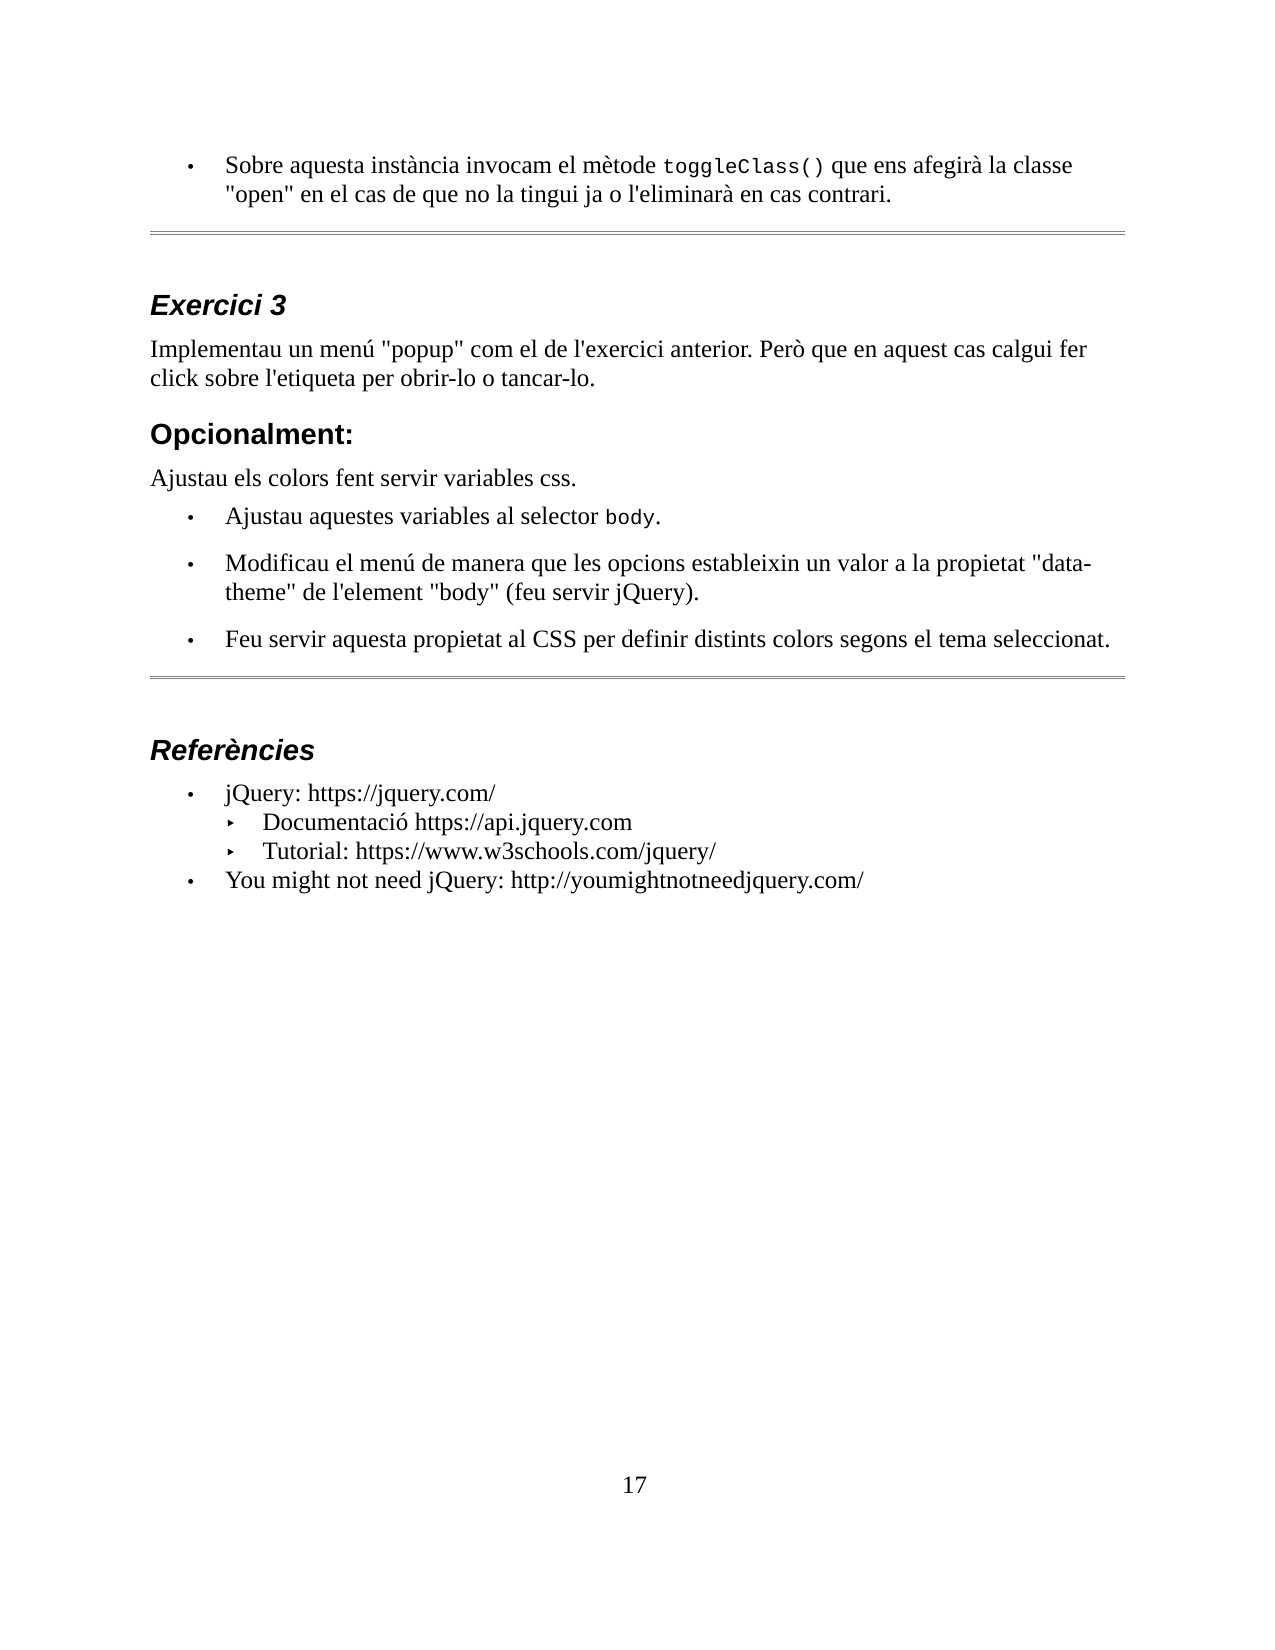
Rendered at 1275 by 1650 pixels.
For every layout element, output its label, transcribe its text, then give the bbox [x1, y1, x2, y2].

list You might not need jQuery: http://youmightnotneedjquery.com/ [187, 865, 1125, 893]
text Ajustau els colors fent servir variables css. [150, 463, 1125, 492]
subtitle Referències [150, 732, 1125, 766]
subtitle Exercici 3 [150, 288, 1125, 322]
list Sobre aquesta instància invocam el mètode toggleClass() que ens afegirà la classe "open" en el cas de que no la tingui ja o l'eliminarà en cas contrari. [187, 150, 1125, 208]
list jQuery: https://jquery.com/ [187, 778, 1125, 807]
list Modificau el menú de manera que les opcions estableixin un valor a la propietat "data-theme" de l'element "body" (feu servir jQuery). [187, 548, 1125, 606]
list Ajustau aquestes variables al selector body. [187, 501, 1125, 530]
list Tutorial: https://www.w3schools.com/jquery/ [225, 836, 1125, 865]
subtitle Opcionalment: [150, 417, 1125, 451]
list Feu servir aquesta propietat al CSS per definir distints colors segons el tema seleccionat. [187, 624, 1125, 652]
list Documentació https://api.jquery.com [225, 807, 1125, 836]
text Implementau un menú "popup" com el de l'exercici anterior. Però que en aquest cas calgui fer click sobre l'etiqueta per obrir-lo o tancar-lo. [150, 334, 1125, 392]
